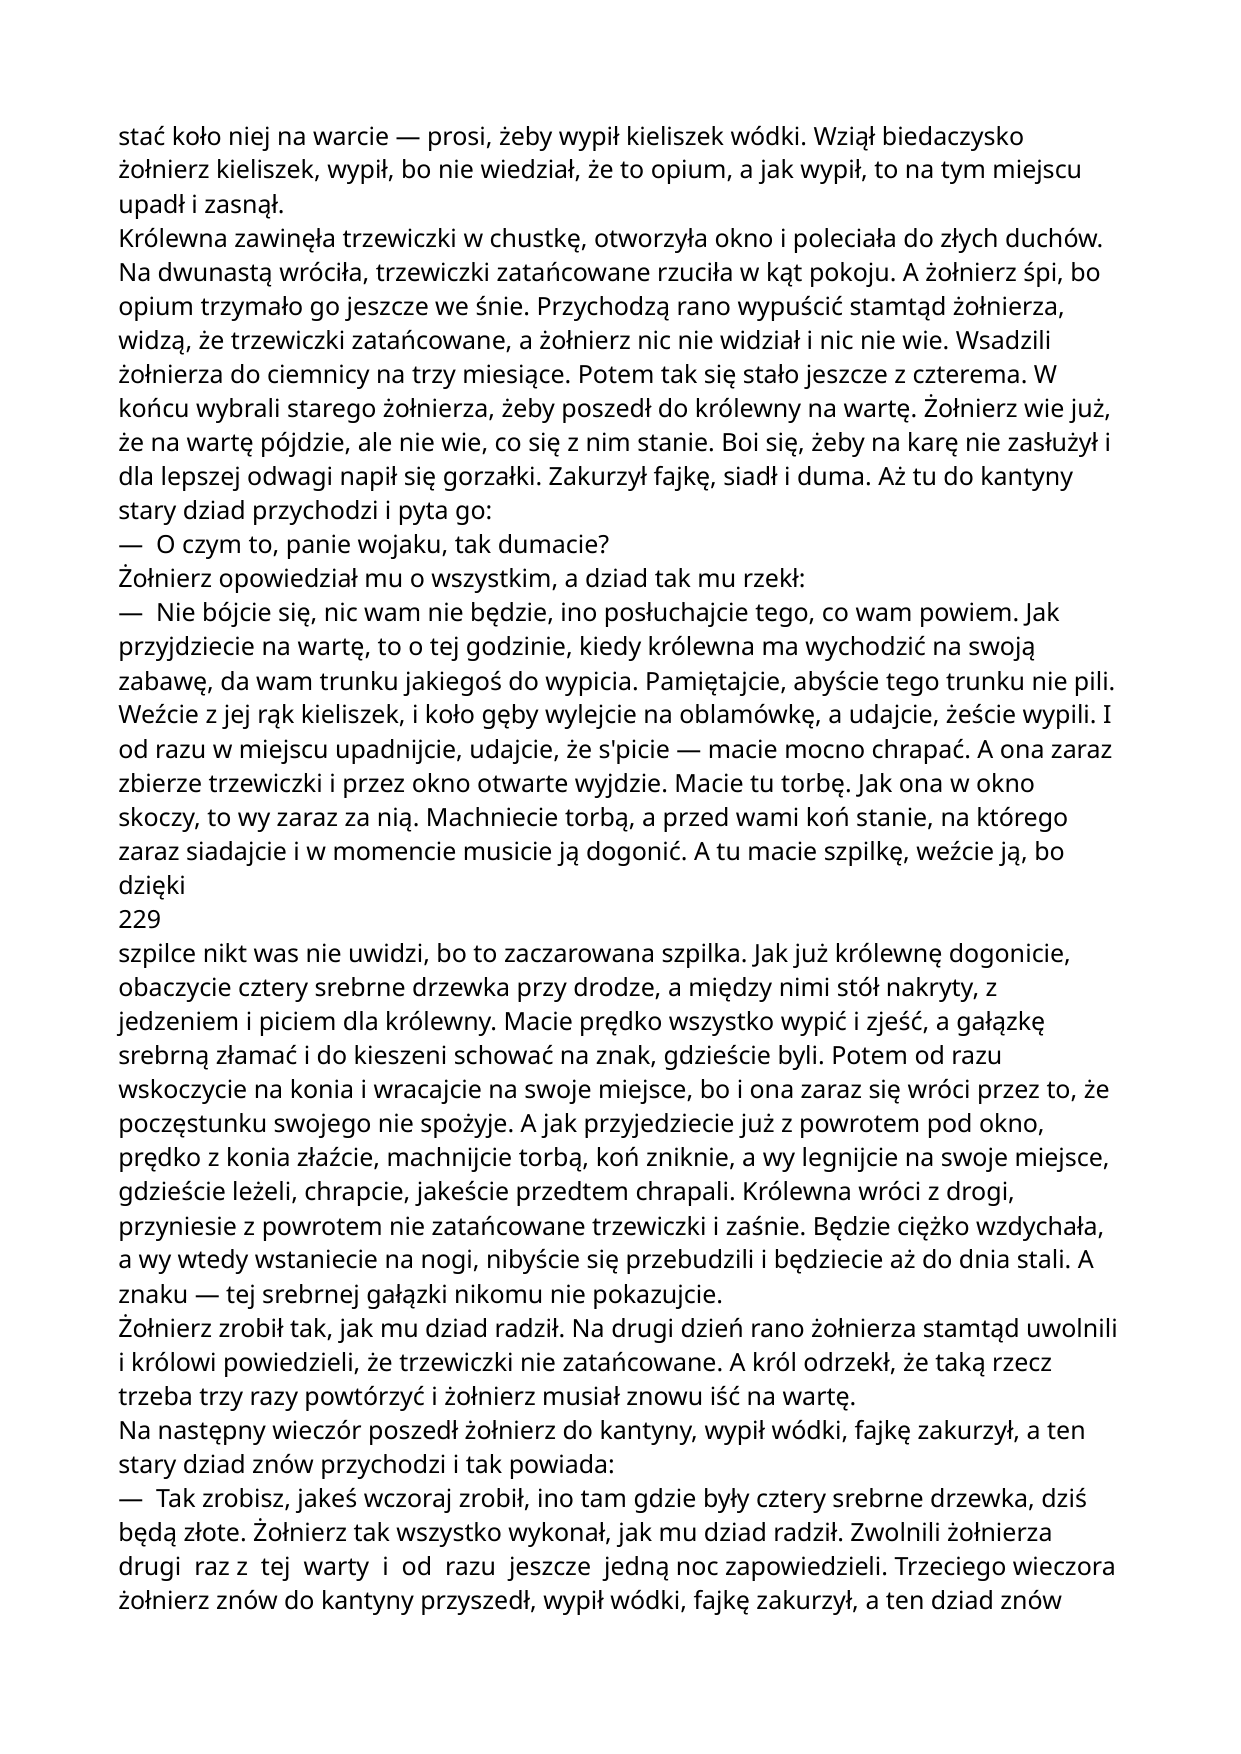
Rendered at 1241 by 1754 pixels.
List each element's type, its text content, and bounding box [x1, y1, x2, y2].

text Żołnierz opowiedział mu o wszystkim, a dziad tak mu rzekł: [118, 561, 1122, 595]
text — O czym to, panie wojaku, tak dumacie? [118, 527, 1122, 561]
text — Nie bójcie się, nic wam nie będzie, ino posłuchajcie tego, co wam powiem. Jak przyjdziecie na wartę, to o tej godzinie, kiedy królewna ma wychodzić na swoją zabawę, da wam trunku jakiegoś do wypicia. Pamiętajcie, abyście tego trunku nie pili. Weźcie z jej rąk kieliszek, i koło gęby wylejcie na oblamówkę, a udajcie, żeście wypili. I od razu w miejscu upadnijcie, udajcie, że s'picie — macie mocno chrapać. A ona zaraz zbierze trzewiczki i przez okno otwarte wyjdzie. Macie tu torbę. Jak ona w okno skoczy, to wy zaraz za nią. Machniecie torbą, a przed wami koń stanie, na którego zaraz siadajcie i w momencie musicie ją dogonić. A tu macie szpilkę, weźcie ją, bo dzięki [118, 595, 1122, 902]
text 229 [118, 902, 1122, 936]
text — Tak zrobisz, jakeś wczoraj zrobił, ino tam gdzie były cztery srebrne drzewka, dziś będą złote. Żołnierz tak wszystko wykonał, jak mu dziad radził. Zwolnili żołnierza drugi raz z tej warty i od razu jeszcze jedną noc zapowiedzieli. Trzeciego wieczora żołnierz znów do kantyny przyszedł, wypił wódki, fajkę zakurzył, a ten dziad znów [118, 1481, 1122, 1617]
text Żołnierz zrobił tak, jak mu dziad radził. Na drugi dzień rano żołnierza stamtąd uwolnili i królowi powiedzieli, że trzewiczki nie zatańcowane. A król odrzekł, że taką rzecz trzeba trzy razy powtórzyć i żołnierz musiał znowu iść na wartę. [118, 1310, 1122, 1412]
text Na następny wieczór poszedł żołnierz do kantyny, wypił wódki, fajkę zakurzył, a ten stary dziad znów przychodzi i tak powiada: [118, 1412, 1122, 1481]
text stać koło niej na warcie — prosi, żeby wypił kieliszek wódki. Wziął biedaczysko żołnierz kieliszek, wypił, bo nie wiedział, że to opium, a jak wypił, to na tym miejscu upadł i zasnął. [118, 118, 1122, 220]
text szpilce nikt was nie uwidzi, bo to zaczarowana szpilka. Jak już królewnę dogonicie, obaczycie cztery srebrne drzewka przy drodze, a między nimi stół nakryty, z jedzeniem i piciem dla królewny. Macie prędko wszystko wypić i zjeść, a gałązkę srebrną złamać i do kieszeni schować na znak, gdzieście byli. Potem od razu wskoczycie na konia i wracajcie na swoje miejsce, bo i ona zaraz się wróci przez to, że poczęstunku swojego nie spożyje. A jak przyjedziecie już z powrotem pod okno, prędko z konia złaźcie, machnijcie torbą, koń zniknie, a wy legnijcie na swoje miejsce, gdzieście leżeli, chrapcie, jakeście przedtem chrapali. Królewna wróci z drogi, przyniesie z powrotem nie zatańcowane trzewiczki i zaśnie. Będzie ciężko wzdychała, a wy wtedy wstaniecie na nogi, nibyście się przebudzili i będziecie aż do dnia stali. A znaku — tej srebrnej gałązki nikomu nie pokazujcie. [118, 936, 1122, 1310]
text Królewna zawinęła trzewiczki w chustkę, otworzyła okno i poleciała do złych duchów. Na dwunastą wróciła, trzewiczki zatańcowane rzuciła w kąt pokoju. A żołnierz śpi, bo opium trzymało go jeszcze we śnie. Przychodzą rano wypuścić stamtąd żołnierza, widzą, że trzewiczki zatańcowane, a żołnierz nic nie widział i nic nie wie. Wsadzili żołnierza do ciemnicy na trzy miesiące. Potem tak się stało jeszcze z czterema. W końcu wybrali starego żołnierza, żeby poszedł do królewny na wartę. Żołnierz wie już, że na wartę pójdzie, ale nie wie, co się z nim stanie. Boi się, żeby na karę nie zasłużył i dla lepszej odwagi napił się gorzałki. Zakurzył fajkę, siadł i duma. Aż tu do kantyny stary dziad przychodzi i pyta go: [118, 220, 1122, 527]
